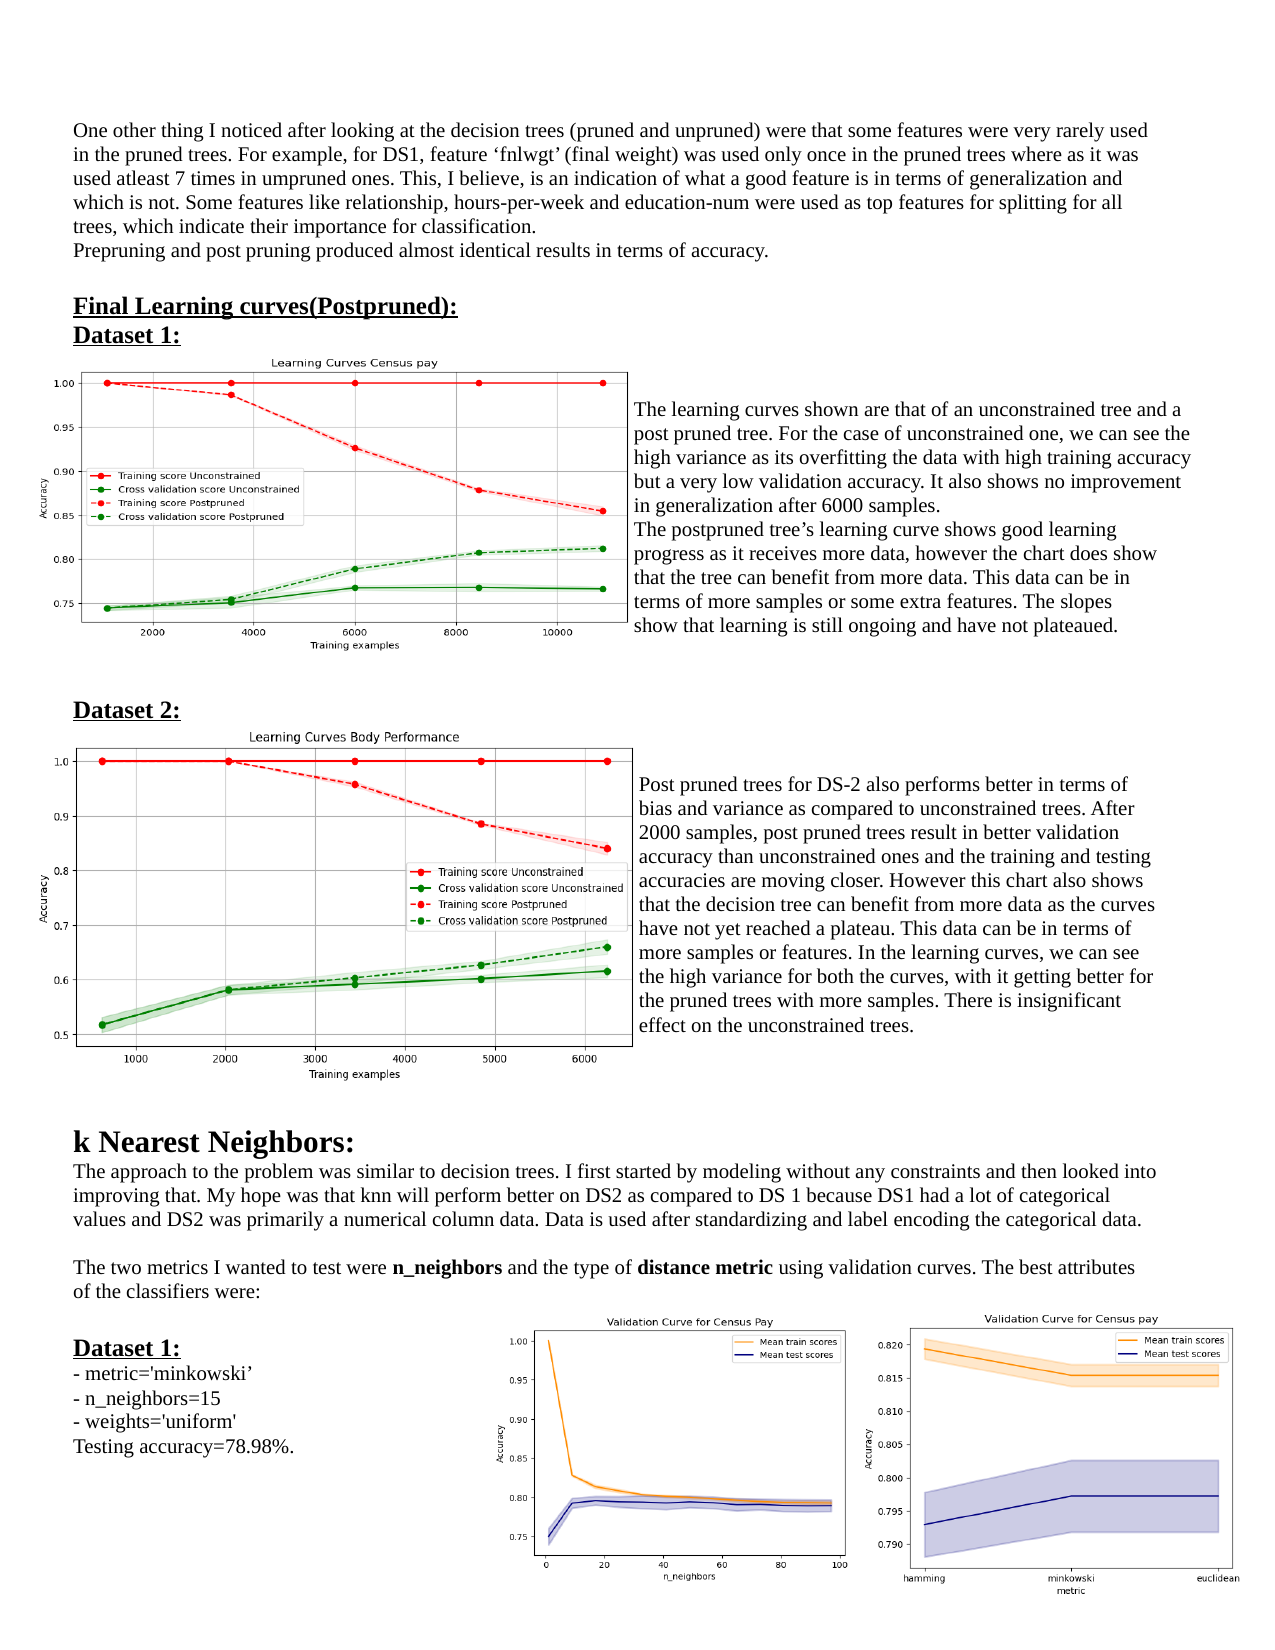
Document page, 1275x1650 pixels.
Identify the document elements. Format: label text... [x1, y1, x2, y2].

picture [32, 352, 634, 656]
text The postpruned tree’s learning curve shows good learning progress as it receives more data, however the chart does show that the tree can benefit from more data. This data can be in terms of more samples or some extra features. The slopes show that learning is still ongoing and have not plateaued. [634, 517, 1158, 637]
text Final Learning curves(Postpruned): Dataset 1: [73, 291, 1158, 349]
text The two metrics I wanted to test were n_neighbors and the type of distance metric using validation curves. The best attributes of the classifiers were: [73, 1255, 1158, 1303]
text The learning curves shown are that of an unconstrained tree and a post pruned tree. For the case of unconstrained one, we can see the high variance as its overfitting the data with high training accuracy but a very low validation accuracy. It also shows no improvement in generalization after 6000 samples. [634, 397, 1193, 517]
text - weights='uniform' [73, 1409, 490, 1433]
text - n_neighbors=15 [73, 1385, 490, 1409]
text One other thing I noticed after looking at the decision trees (pruned and unpruned) were that some features were very rarely used in the pruned trees. For example, for DS1, feature ‘fnlwgt’ (final weight) was used only once in the pruned trees where as it was used atleast 7 times in umpruned ones. This, I believe, is an indication of what a good feature is in terms of generalization and which is not. Some features like relationship, hours-per-week and education-num were used as top features for splitting for all trees, which indicate their importance for classification. [73, 118, 1158, 238]
picture [490, 1312, 853, 1587]
text Post pruned trees for DS-2 also performs better in terms of bias and variance as compared to unconstrained trees. After 2000 samples, post pruned trees result in better validation accuracy than unconstrained ones and the training and testing accuracies are moving closer. However this chart also shows that the decision tree can benefit from more data as the curves have not yet reached a plateau. This data can be in terms of more samples or features. In the learning curves, we can see the high variance for both the curves, with it getting better for the pruned trees with more samples. There is insignificant effect on the unconstrained trees. [639, 772, 1158, 1037]
text Prepruning and post pruning produced almost identical results in terms of accuracy. [73, 238, 1158, 262]
text Testing accuracy=78.98%. [73, 1433, 490, 1458]
text k Nearest Neighbors: [73, 1123, 1158, 1159]
text Dataset 2: [73, 695, 1158, 724]
picture [32, 724, 639, 1087]
text The approach to the problem was similar to decision trees. I first started by modeling without any constraints and then looked into improving that. My hope was that knn will perform better on DS2 as compared to DS 1 because DS1 had a lot of categorical values and DS2 was primarily a numerical column data. Data is used after standardizing and label encoding the categorical data. [73, 1159, 1158, 1231]
text Dataset 1: - metric='minkowski’ [73, 1333, 490, 1385]
picture [858, 1308, 1246, 1602]
